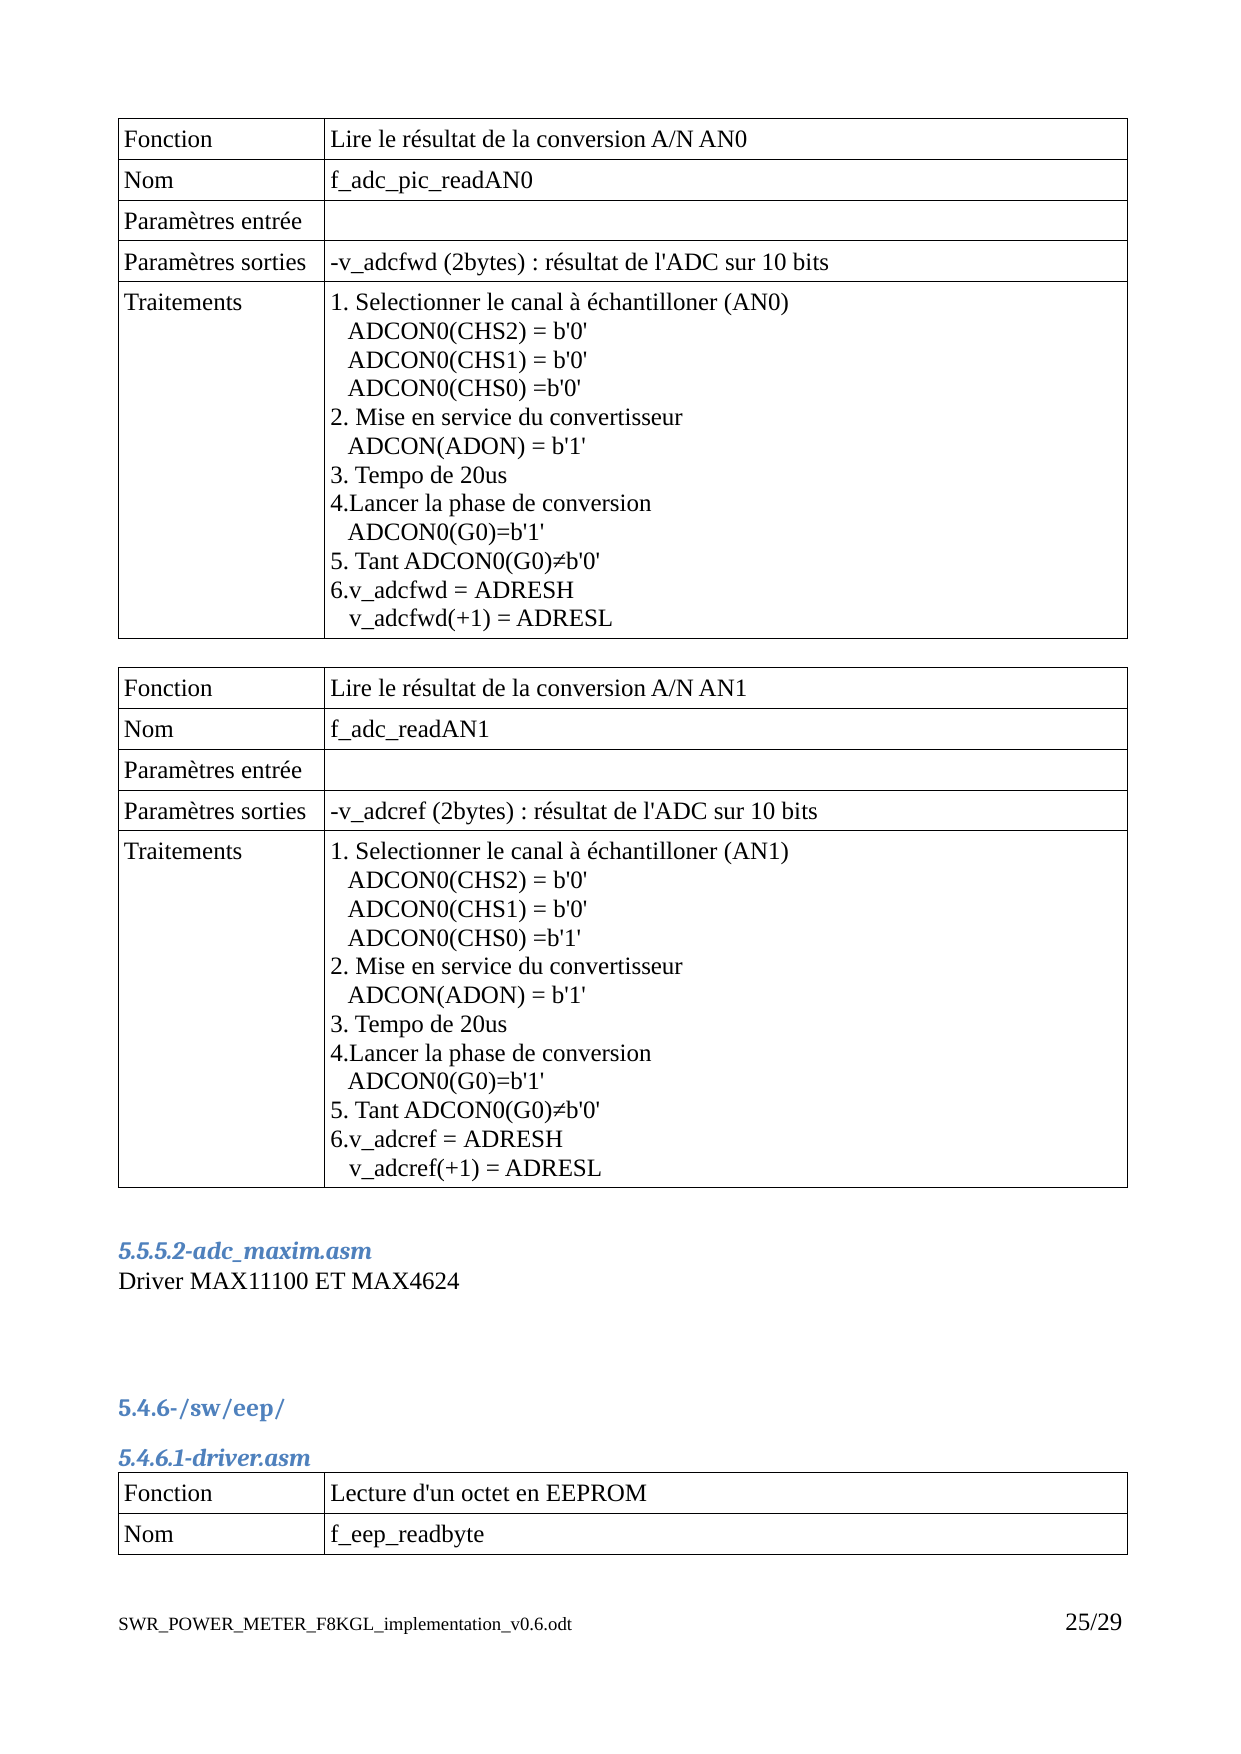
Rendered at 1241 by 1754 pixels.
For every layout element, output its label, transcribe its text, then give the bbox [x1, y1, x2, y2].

table_cell 1. Selectionner le canal à échantilloner (AN0) ADCON0(CHS2) = b'0' ADCON0(CHS1) = b'0' ADCON0(CHS0) =b'0' 2. Mise en service du convertisseur ADCON(ADON) = b'1' 3. Tempo de 20us 4.Lancer la phase de conversion ADCON0(G0)=b'1' 5. Tant ADCON0(G0)≠b'0' 6.v_adcfwd = ADRESH v_adcfwd(+1) = ADRESL [325, 282, 1127, 638]
table_cell Traitements [119, 831, 324, 1187]
text Driver MAX11100 ET MAX4624 [118, 1266, 1122, 1295]
table_cell Nom [119, 160, 324, 199]
table_cell [325, 201, 1127, 240]
subtitle 5.4.6.1-driver.asm [118, 1443, 1122, 1472]
subtitle 5.4.6-/sw/eep/ [118, 1394, 1122, 1423]
table_header Fonction [119, 119, 324, 159]
table_cell 1. Selectionner le canal à échantilloner (AN1) ADCON0(CHS2) = b'0' ADCON0(CHS1) = b'0' ADCON0(CHS0) =b'1' 2. Mise en service du convertisseur ADCON(ADON) = b'1' 3. Tempo de 20us 4.Lancer la phase de conversion ADCON0(G0)=b'1' 5. Tant ADCON0(G0)≠b'0' 6.v_adcref = ADRESH v_adcref(+1) = ADRESL [325, 831, 1127, 1187]
table_cell Paramètres sorties [119, 791, 324, 830]
table_cell Traitements [119, 282, 324, 638]
table_cell Paramètres sorties [119, 241, 324, 281]
subtitle 5.5.5.2-adc_maxim.asm [118, 1237, 1122, 1266]
table_cell f_adc_readAN1 [325, 709, 1127, 749]
table_cell Nom [119, 1514, 324, 1554]
table_header Lire le résultat de la conversion A/N AN1 [325, 668, 1127, 708]
table_cell f_eep_readbyte [325, 1514, 1127, 1554]
table_cell -v_adcfwd (2bytes) : résultat de l'ADC sur 10 bits [325, 241, 1127, 281]
table_header Fonction [119, 668, 324, 708]
table_cell Paramètres entrée [119, 750, 324, 789]
table_header Fonction [119, 1473, 324, 1513]
table_cell Paramètres entrée [119, 201, 324, 240]
table_header Lecture d'un octet en EEPROM [325, 1473, 1127, 1513]
table_cell -v_adcref (2bytes) : résultat de l'ADC sur 10 bits [325, 791, 1127, 830]
table_cell f_adc_pic_readAN0 [325, 160, 1127, 199]
table_header Lire le résultat de la conversion A/N AN0 [325, 119, 1127, 159]
table_cell Nom [119, 709, 324, 749]
table_cell [325, 750, 1127, 789]
